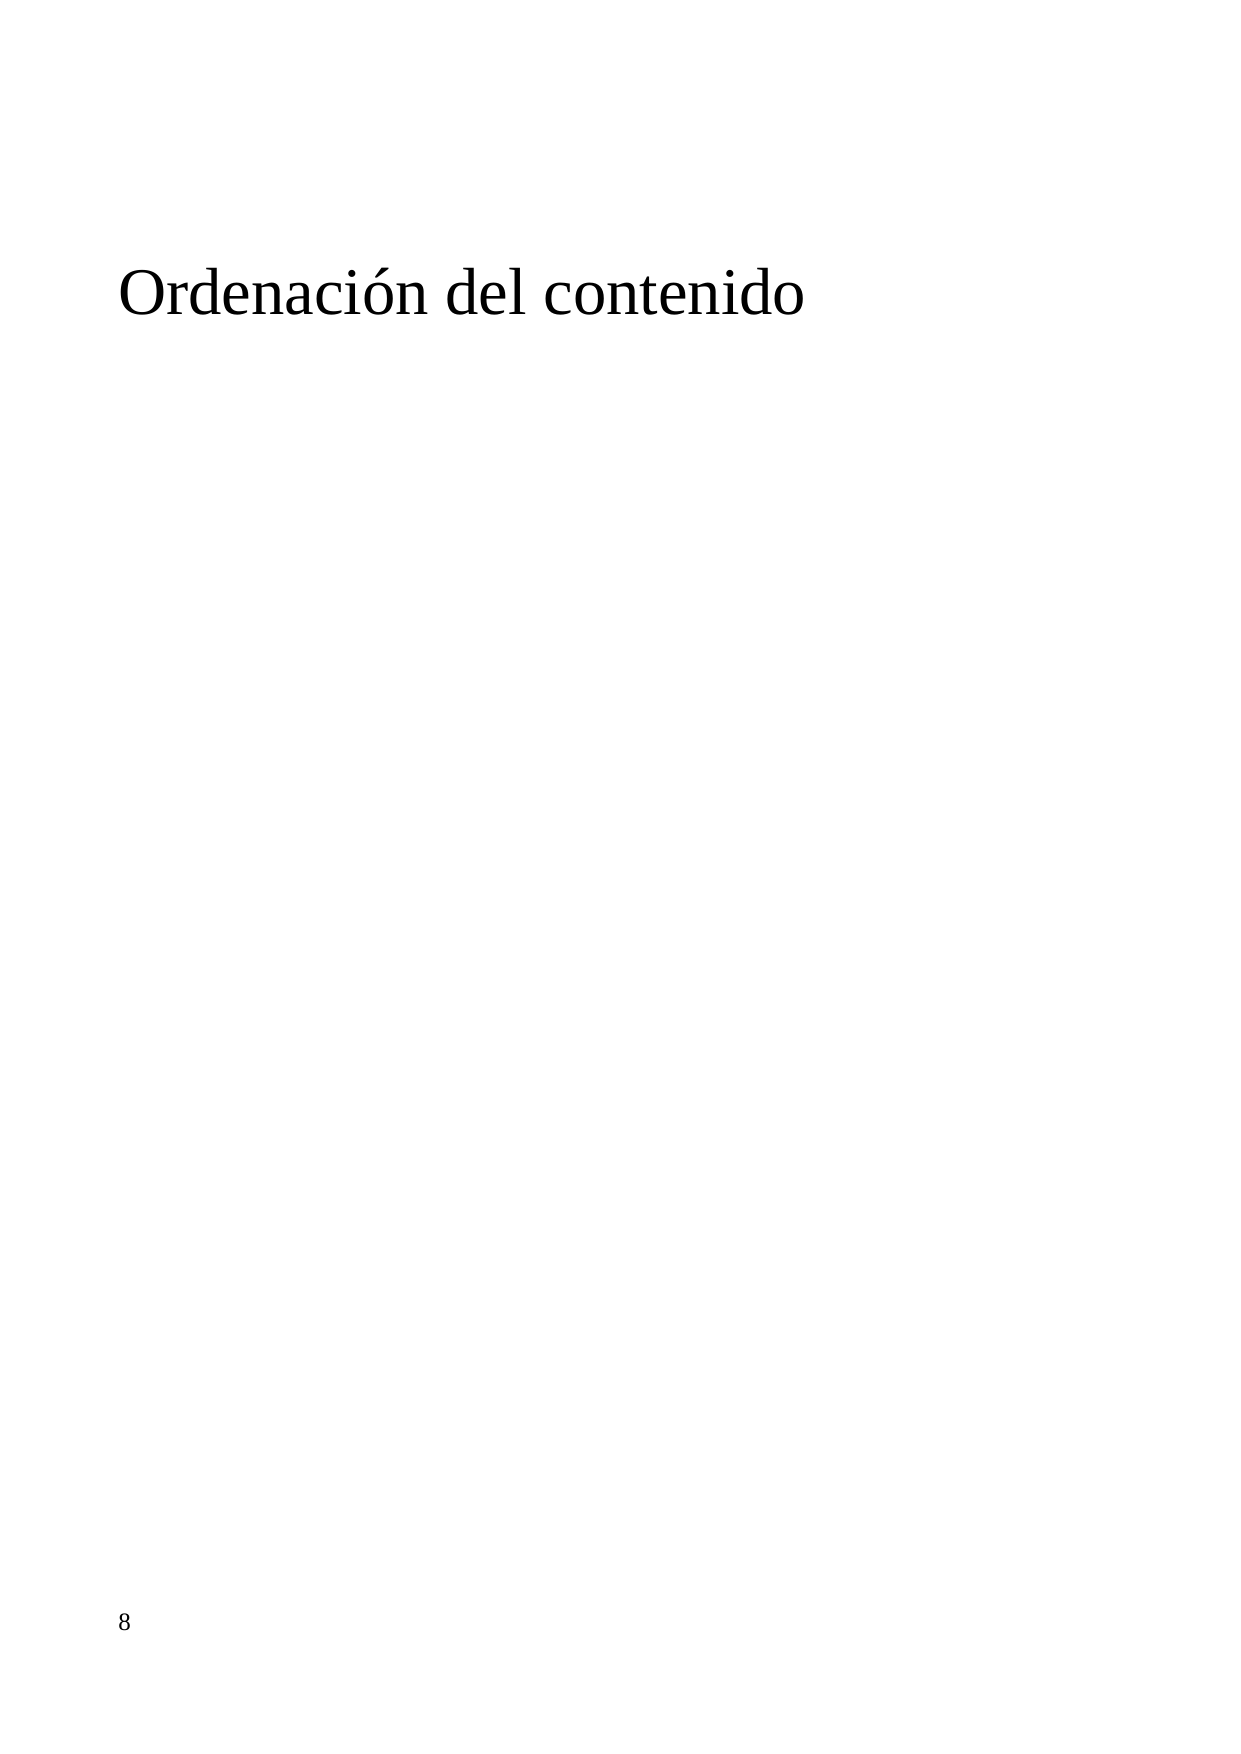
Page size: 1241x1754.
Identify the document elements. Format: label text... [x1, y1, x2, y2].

text Ordenación del contenido [118, 252, 1122, 329]
